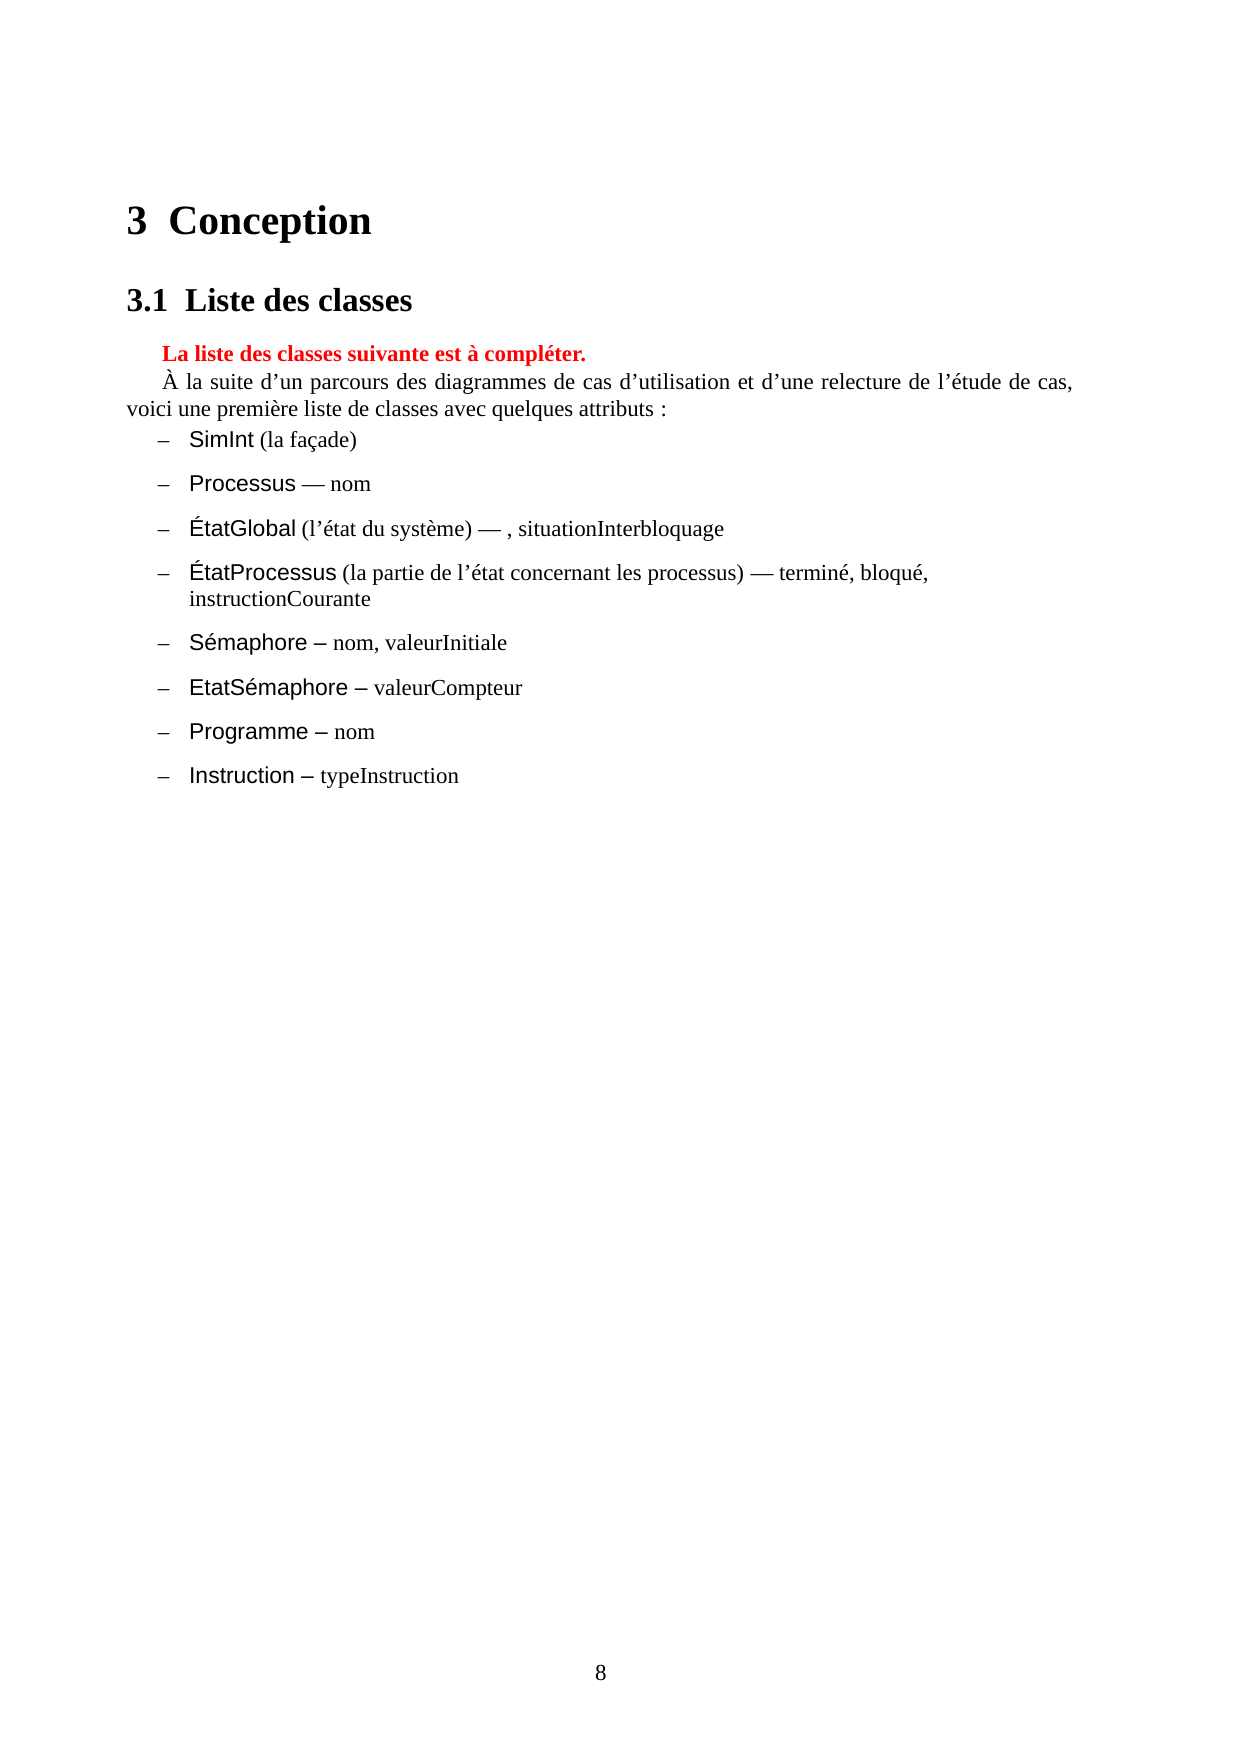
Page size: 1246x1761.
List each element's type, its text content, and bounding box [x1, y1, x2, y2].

subtitle 3 Conception [126, 195, 1075, 243]
list – EtatSémaphore – valeurCompteur [158, 673, 1075, 700]
text La liste des classes suivante est à compléter. [126, 340, 1075, 366]
list – Processus — nom [158, 470, 1075, 497]
list – ÉtatProcessus (la partie de l’état concernant les processus) — terminé, bloqué, instructionCourante [158, 559, 1075, 612]
list – SimInt (la façade) [158, 426, 1075, 453]
list – Sémaphore – nom, valeurInitiale [158, 629, 1075, 656]
text À la suite d’un parcours des diagrammes de cas d’utilisation et d’une relecture de l’étude de cas, voici une première liste de classes avec quelques attributs : [126, 368, 1075, 421]
list – ÉtatGlobal (l’état du système) — , situationInterbloquage [158, 514, 1075, 541]
list – Programme – nom [158, 718, 1075, 744]
list – Instruction – typeInstruction [158, 762, 1075, 788]
subtitle 3.1 Liste des classes [126, 281, 1075, 319]
